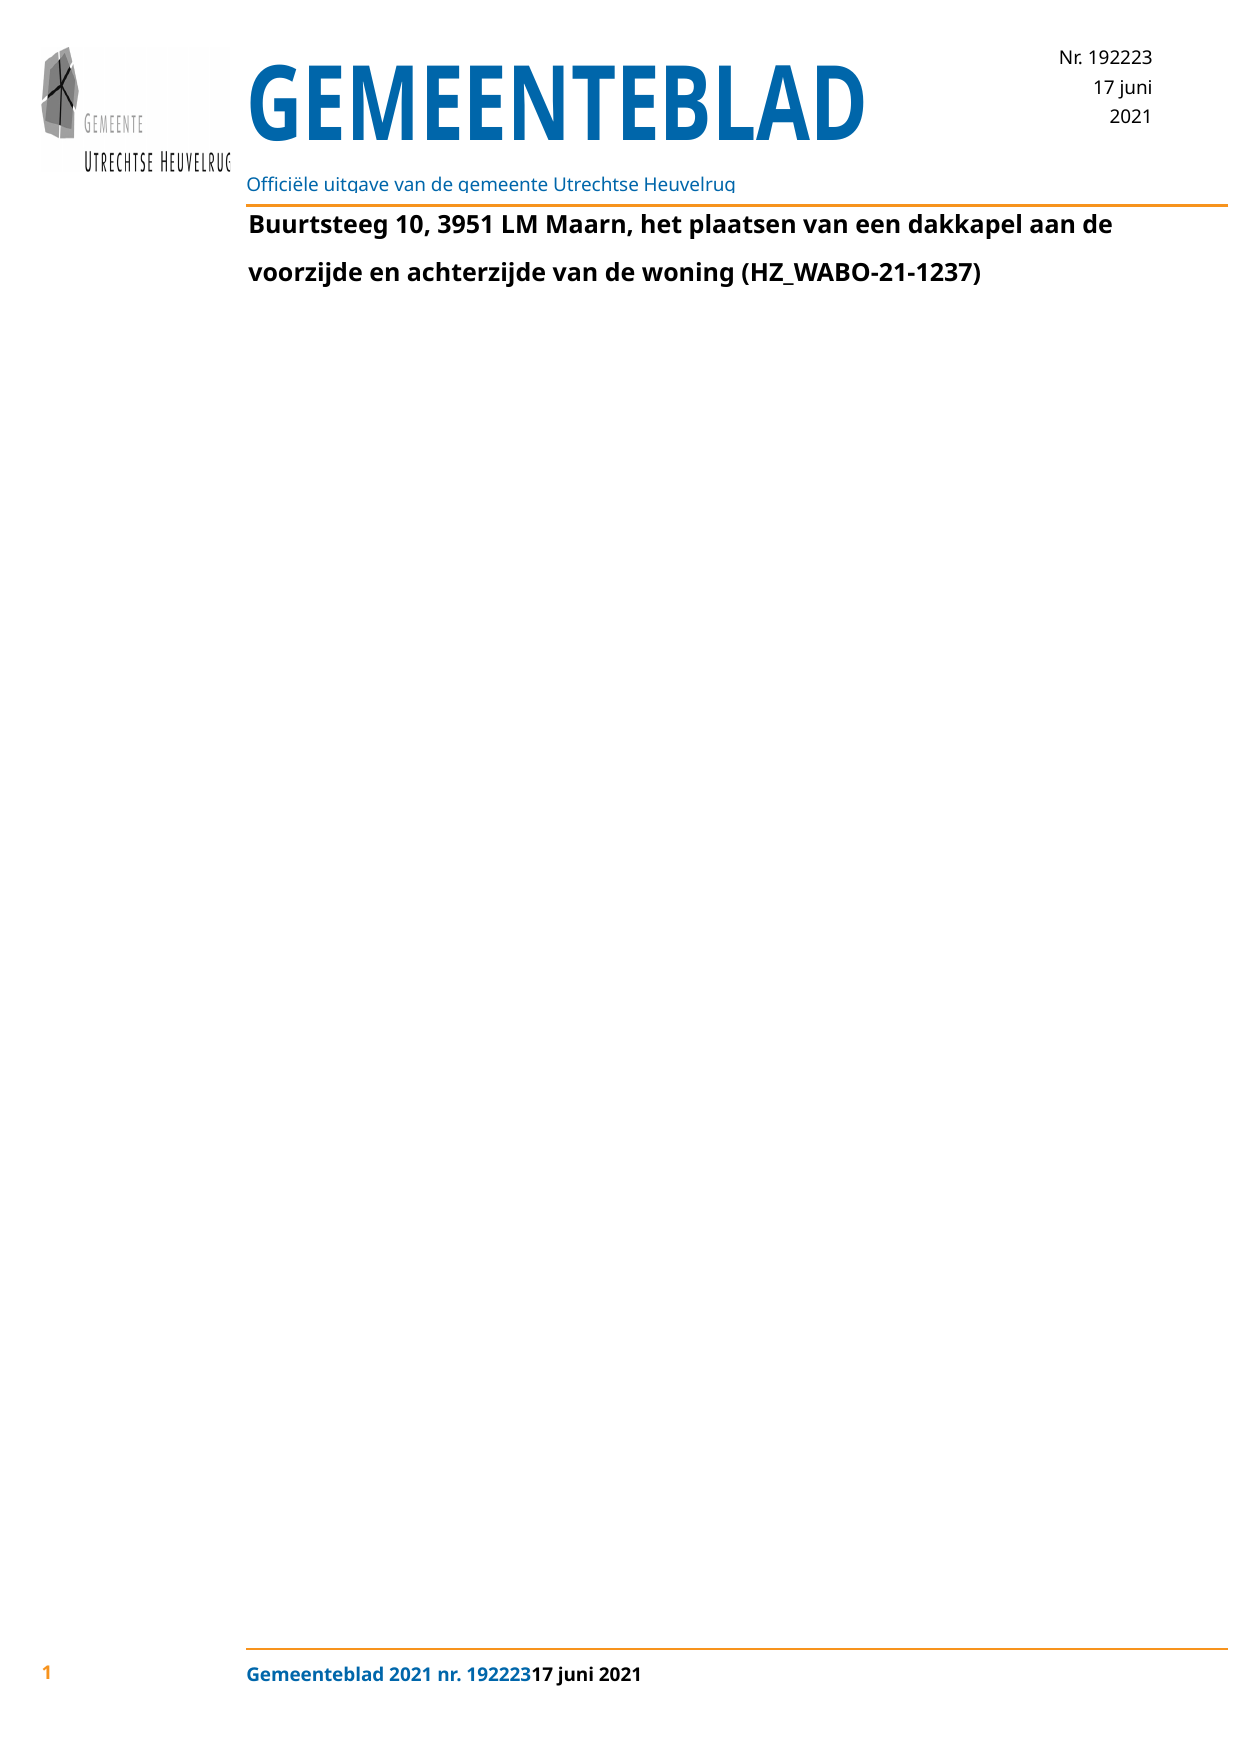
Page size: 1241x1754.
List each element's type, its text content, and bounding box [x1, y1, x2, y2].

picture [41, 47, 231, 172]
text Buurtsteeg 10, 3951 LM Maarn, het plaatsen van een dakkapel aan de voorzijde en achterzijde van de woning (HZ_WABO-21-1237) [248, 207, 1152, 288]
